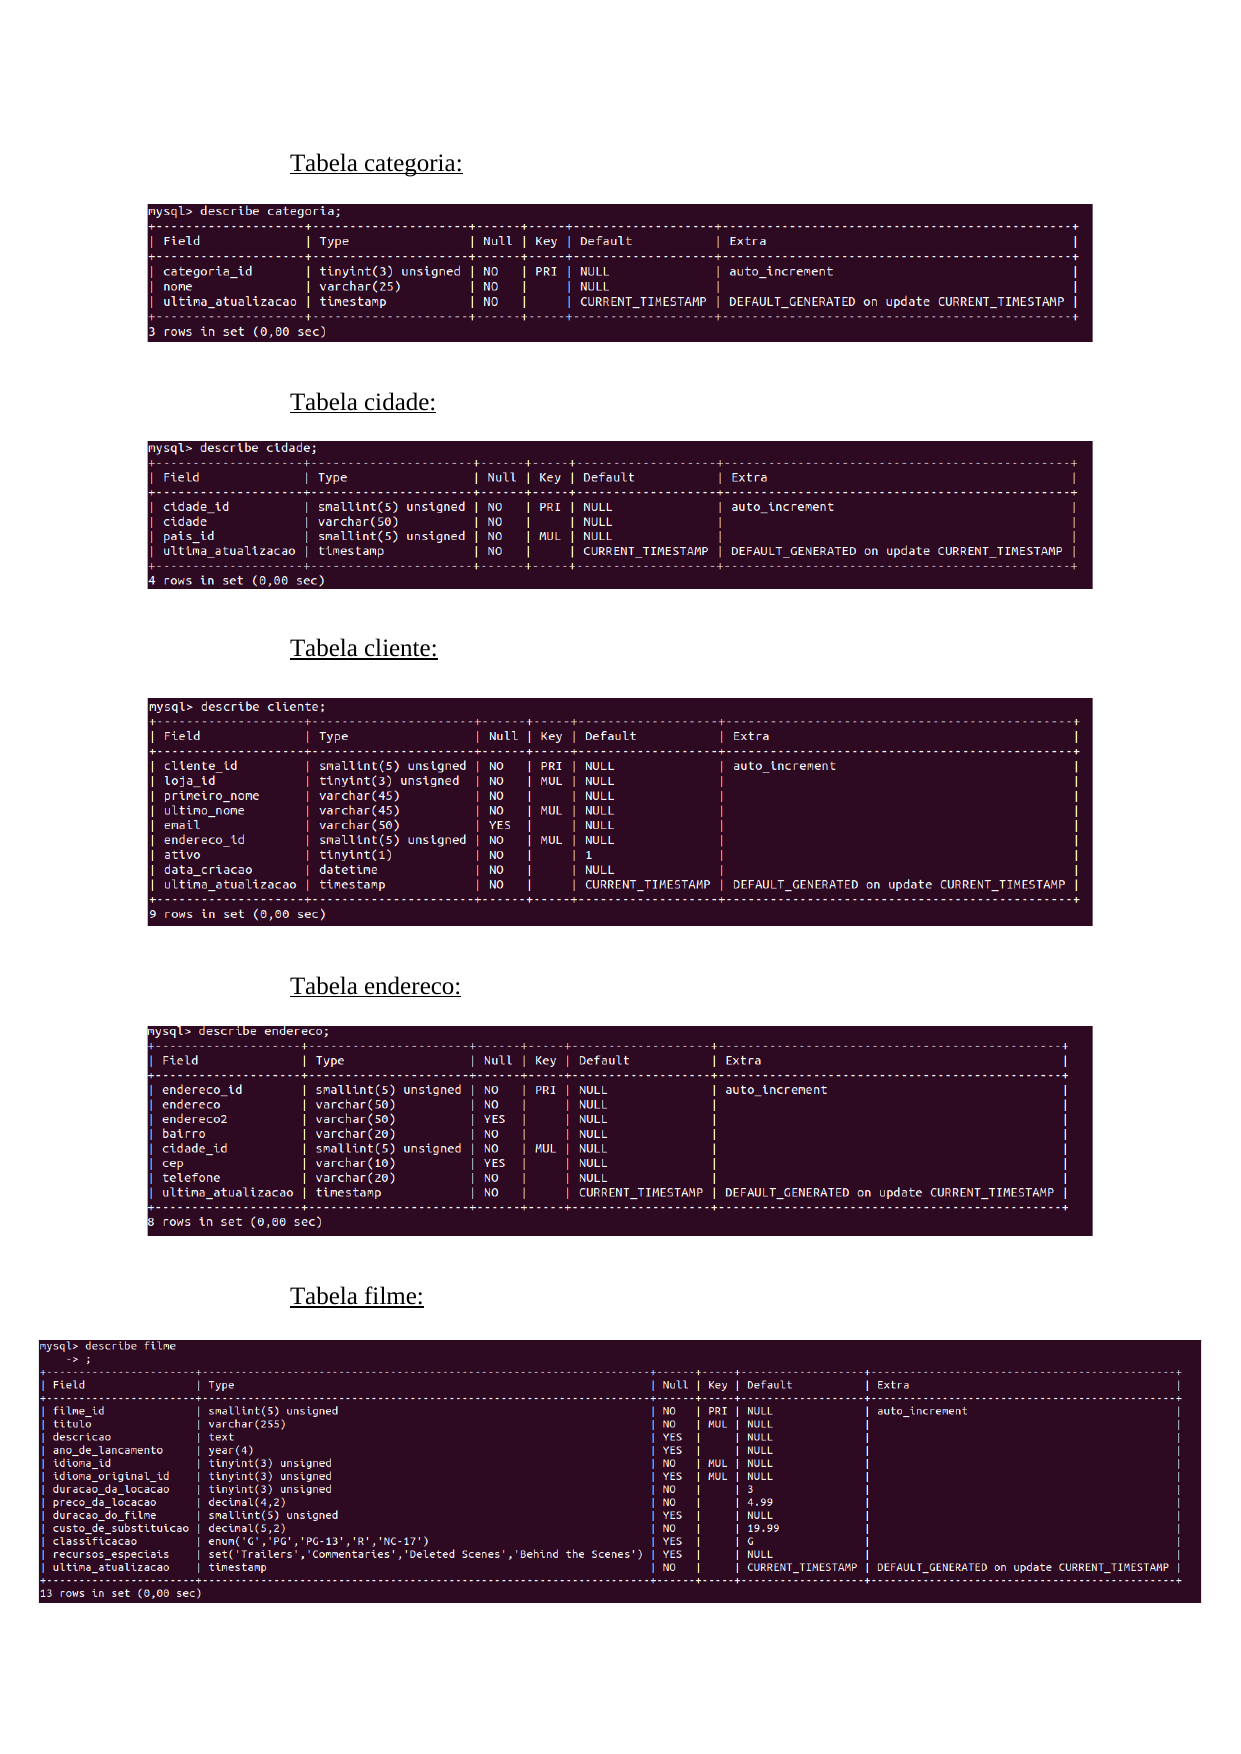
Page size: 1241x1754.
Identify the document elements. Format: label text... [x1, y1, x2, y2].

list Tabela filme: [252, 1236, 1063, 1310]
picture [147, 698, 1093, 926]
list Tabela cidade: [252, 342, 1063, 415]
list [252, 693, 1063, 698]
picture [147, 441, 1093, 589]
picture [147, 1026, 1093, 1236]
list Tabela cliente: [252, 589, 1063, 662]
picture [147, 204, 1093, 342]
list Tabela endereco: [252, 926, 1063, 1000]
picture [38, 1340, 1202, 1603]
list Tabela categoria: [252, 148, 1063, 176]
